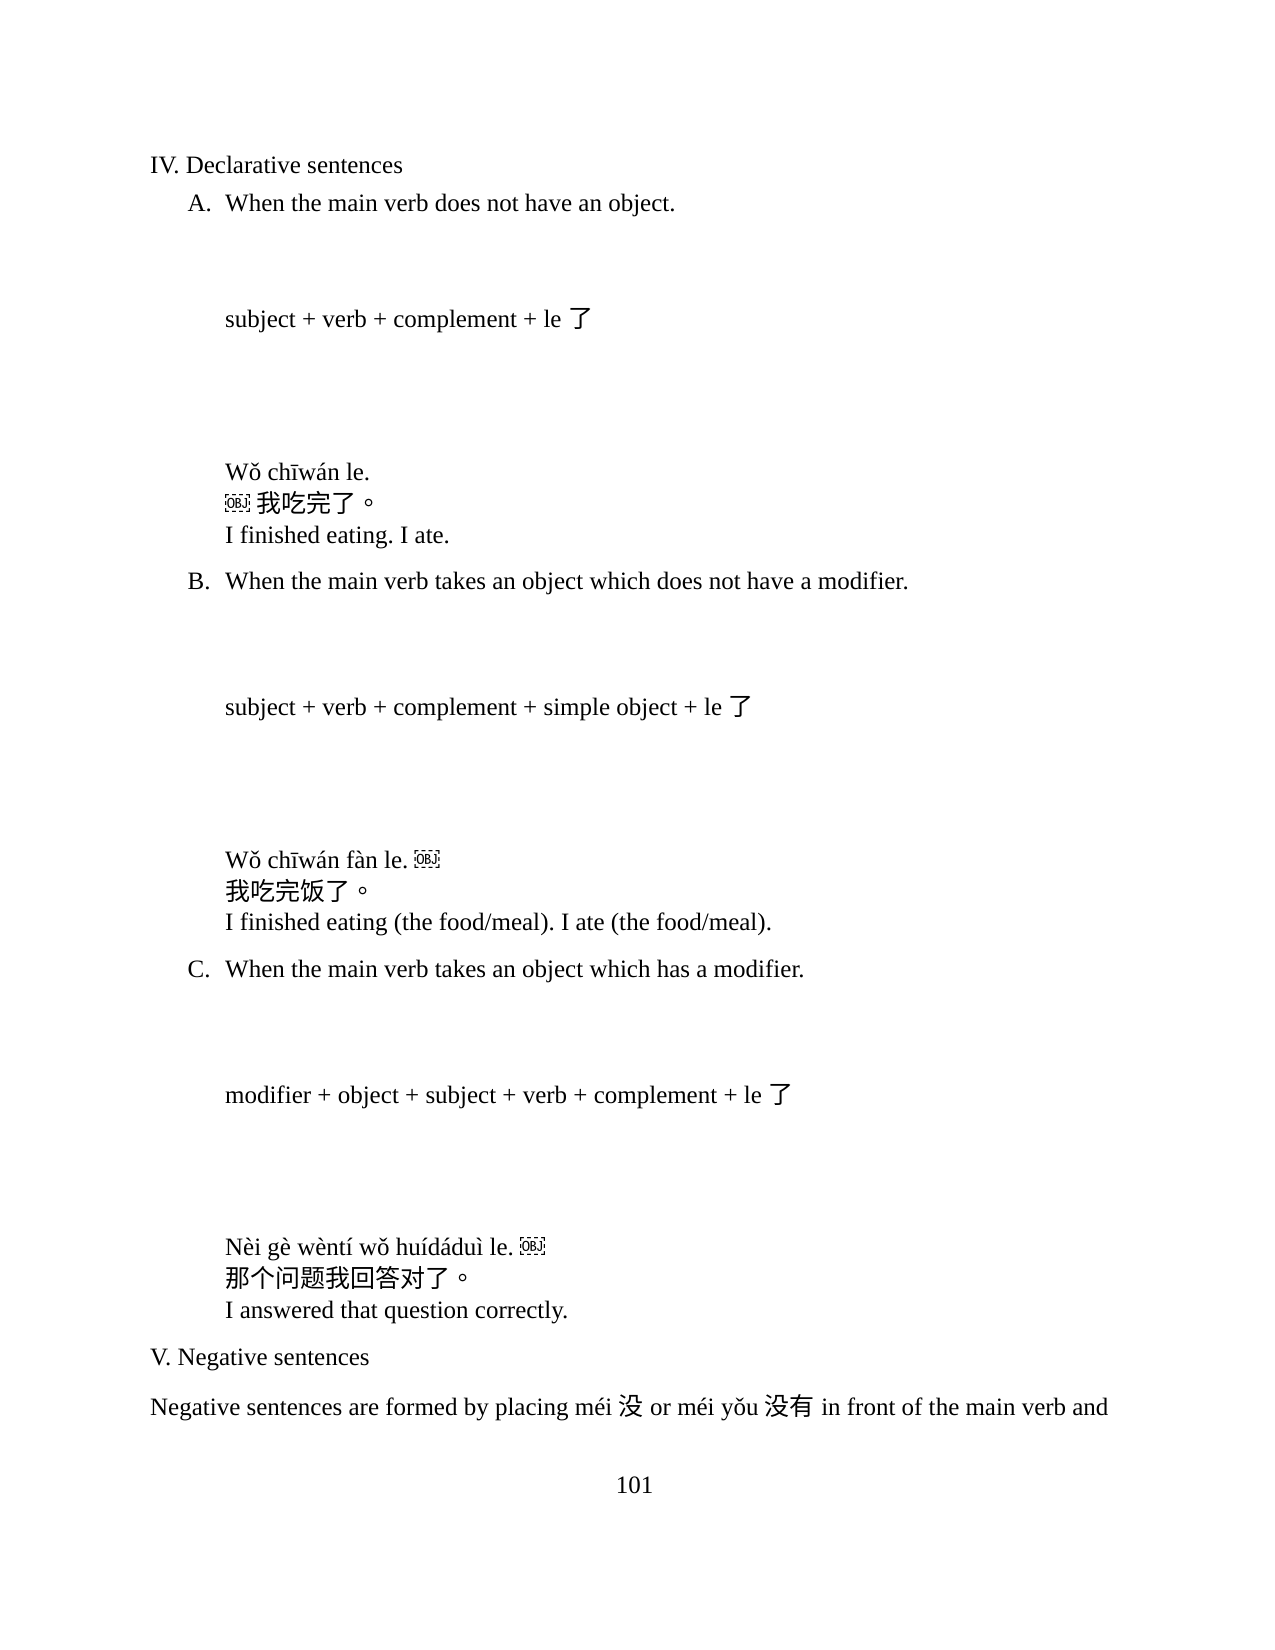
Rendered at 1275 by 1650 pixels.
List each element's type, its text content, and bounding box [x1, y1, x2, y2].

list Wǒ chīwán fàn le. ￼ 我吃完饭了。 I finished eating (the food/meal). I ate (the food/meal). [187, 816, 1125, 936]
list modifier + object + subject + verb + complement + le 了 [187, 1076, 1125, 1110]
text IV. Declarative sentences [150, 150, 1125, 179]
text V. Negative sentences [150, 1342, 1125, 1371]
list When the main verb takes an object which has a modifier. [187, 954, 1125, 983]
list When the main verb does not have an object. [187, 188, 1125, 216]
text Negative sentences are formed by placing méi 没 or méi yǒu 没有 in front of the main verb and [150, 1388, 1125, 1423]
list subject + verb + complement + le 了 [187, 301, 1125, 335]
list Wǒ chīwán le. ￼ 我吃完了。 I finished eating. I ate. [187, 428, 1125, 548]
list Nèi gè wèntí wǒ huídáduì le. ￼ 那个问题我回答对了。 I answered that question correctly. [187, 1204, 1125, 1324]
list subject + verb + complement + simple object + le 了 [187, 688, 1125, 723]
list When the main verb takes an object which does not have a modifier. [187, 566, 1125, 595]
